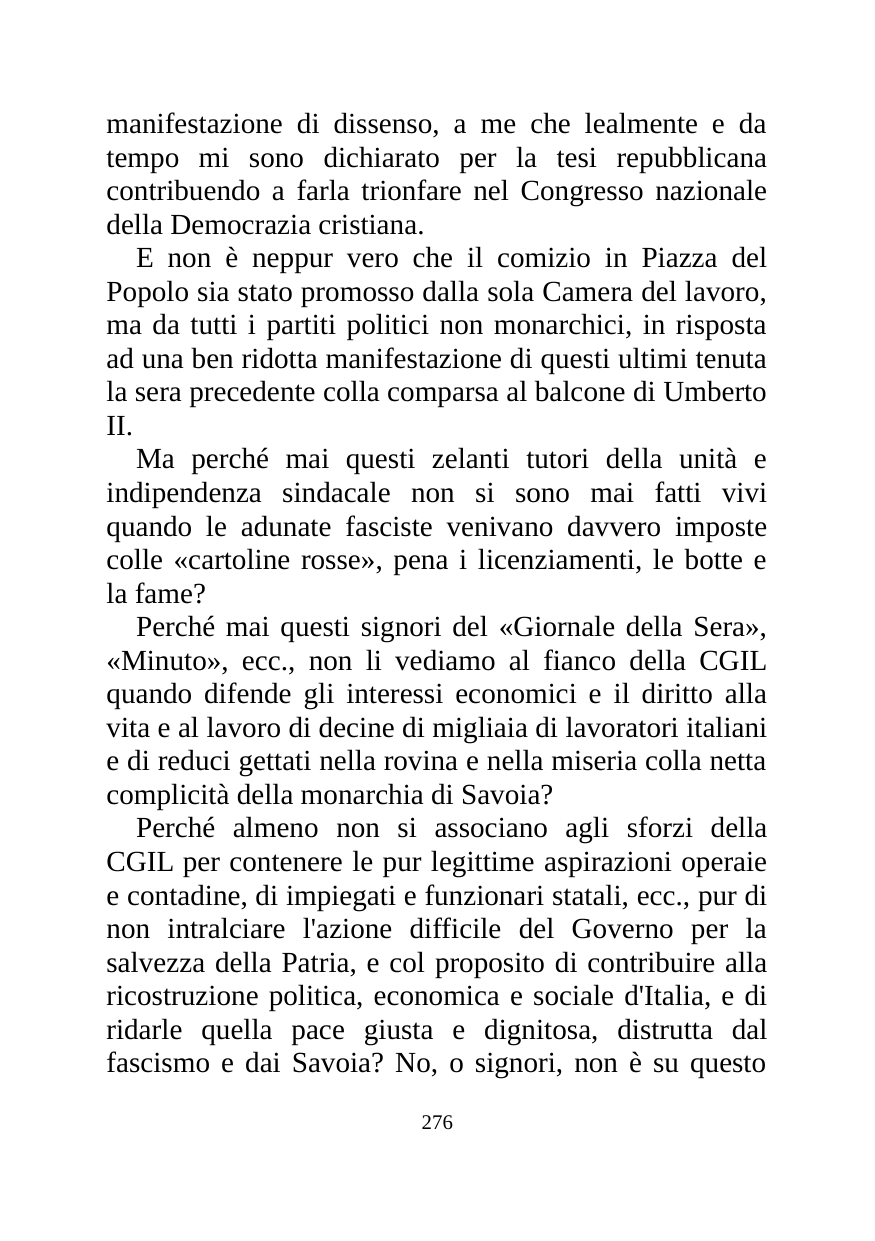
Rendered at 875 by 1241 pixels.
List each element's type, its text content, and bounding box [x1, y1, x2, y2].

text Ma perché mai questi zelanti tutori della unità e indipendenza sindacale non si sono mai fatti vivi quando le adunate fasciste venivano davvero imposte colle «cartoline rosse», pena i licenziamenti, le botte e la fame? [106, 442, 768, 609]
text E non è neppur vero che il comizio in Piazza del Popolo sia stato promosso dalla sola Camera del lavoro, ma da tutti i partiti politici non monarchici, in risposta ad una ben ridotta manifestazione di questi ultimi tenuta la sera precedente colla comparsa al balcone di Umberto II. [106, 240, 768, 442]
text Perché almeno non si associano agli sforzi della CGIL per contenere le pur legittime aspirazioni operaie e contadine, di impiegati e funzionari statali, ecc., pur di non intralciare l'azione difficile del Governo per la salvezza della Patria, e col proposito di contribuire alla ricostruzione politica, economica e sociale d'Italia, e di ridarle quella pace giusta e dignitosa, distrutta dal fascismo e dai Savoia? No, o signori, non è su questo [106, 811, 768, 1079]
text Perché mai questi signori del «Giornale della Sera», «Minuto», ecc., non li vediamo al fianco della CGIL quando difende gli interessi economici e il diritto alla vita e al lavoro di decine di migliaia di lavoratori italiani e di reduci gettati nella rovina e nella miseria colla netta complicità della monarchia di Savoia? [106, 609, 768, 811]
text manifestazione di dissenso, a me che lealmente e da tempo mi sono dichiarato per la tesi repubblicana contribuendo a farla trionfare nel Congresso nazionale della Democrazia cristiana. [106, 106, 768, 240]
